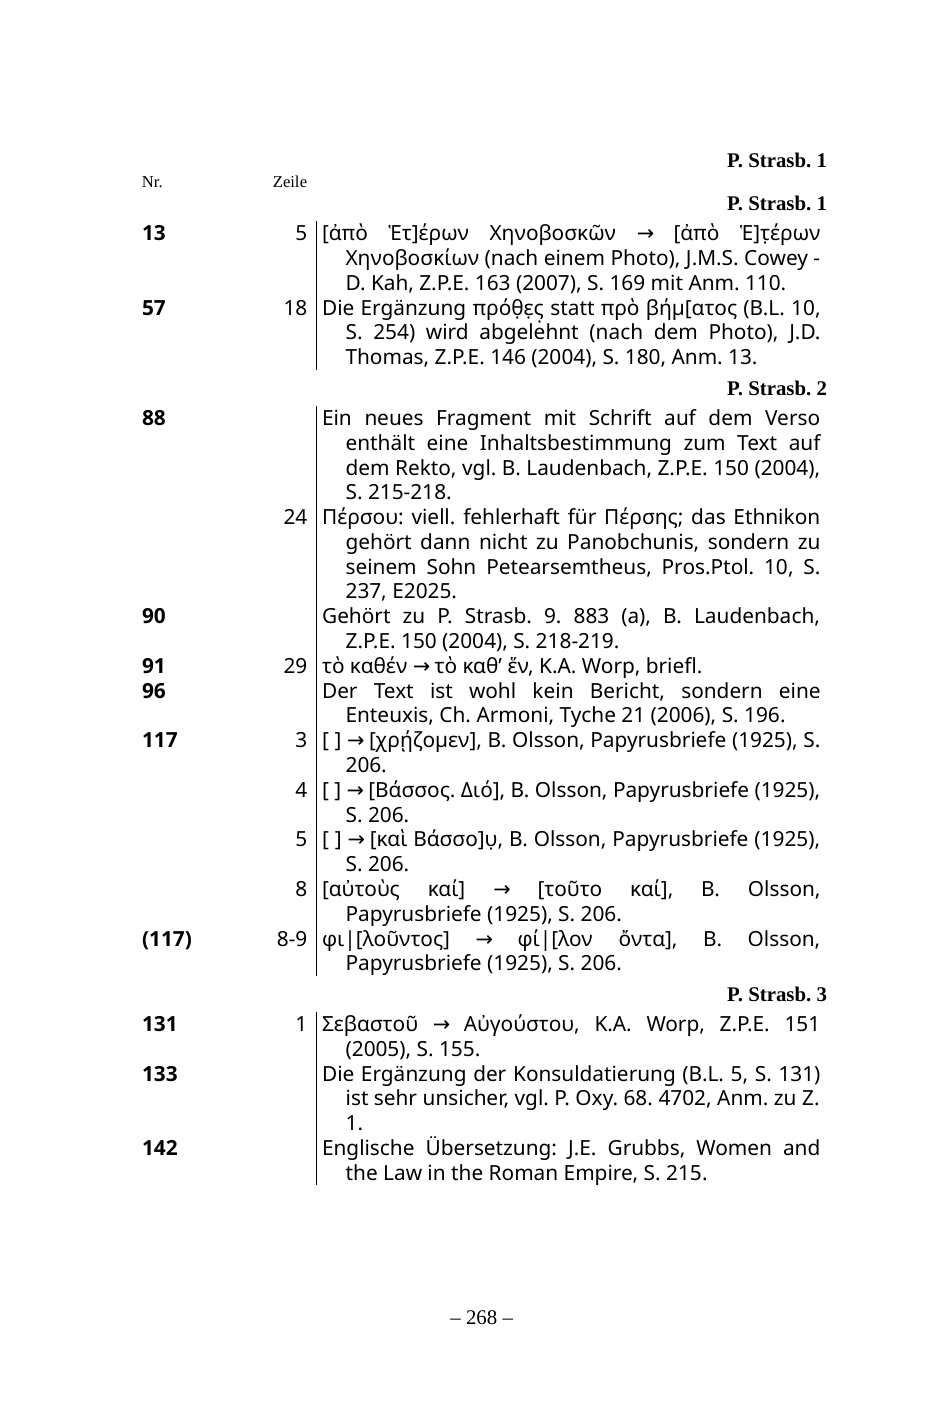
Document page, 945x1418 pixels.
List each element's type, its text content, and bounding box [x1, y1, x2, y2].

table_header 5 [224, 221, 316, 295]
table_cell Englische Übersetzung: J.E. Grubbs, Women and the Law in the Roman Empire, S. 215. [317, 1136, 827, 1185]
table_cell 8-9 [224, 926, 316, 976]
table_cell (117) [136, 926, 224, 976]
table_cell 142 [136, 1136, 316, 1185]
table_cell 5 [224, 827, 316, 877]
table_cell 24 [224, 505, 316, 604]
table_cell 96 [136, 678, 316, 728]
table_cell [ ] → [Βάσσος. Διό], B. Olsson, Papyrusbriefe (1925), S. 206. [317, 778, 827, 827]
table_header [ἀπὸ Ἑτ]έρων Χηνοβοσκῶν → [ἀπὸ Ἑ]τ̣έρων Χηνοβοσκίων (nach einem Photo), J.M.S. Cowey - D. Kah, Z.P.E. 163 (2007), S. 169 mit Anm. 110. [317, 221, 827, 295]
table_cell [136, 778, 224, 827]
table_cell [224, 1061, 316, 1136]
table_cell [136, 505, 224, 604]
table_header 13 [136, 221, 224, 295]
table_cell 133 [136, 1061, 224, 1136]
table_cell Πέρσου: viell. fehlerhaft für Πέρσης; das Ethnikon gehört dann nicht zu Panobchunis, sondern zu seinem Sohn Petearsemtheus, Pros.Ptol. 10, S. 237, E2025. [317, 505, 827, 604]
table_cell 91 [136, 654, 224, 678]
table_cell [αὐτοὺς καί] → [τοῦτο καί], B. Olsson, Papyrusbriefe (1925), S. 206. [317, 877, 827, 926]
table_header 131 [136, 1012, 224, 1061]
table_cell 4 [224, 778, 316, 827]
table_cell [136, 827, 224, 877]
table_cell Die Ergänzung πρόθ̣ε̣ς̣ statt πρὸ βήμ[ατος (B.L. 10, S. 254) wird abgelehnt (nach dem Photo), J.D. Thomas, Z.P.E. 146 (2004), S. 180, Anm. 13. [317, 295, 827, 369]
table_cell [ ] → [χρῄζομεν], B. Olsson, Papyrusbriefe (1925), S. 206. [317, 728, 827, 777]
table_header Σεβαστοῦ → Αὐγούστου, K.A. Worp, Z.P.E. 151 (2005), S. 155. [317, 1012, 827, 1061]
table_cell 57 [136, 295, 224, 369]
table_cell φι|[λοῦντος] → φί|[λον ὄντα], B. Olsson, Papyrusbriefe (1925), S. 206. [317, 926, 827, 976]
table_header 88 [136, 406, 316, 505]
table_cell 29 [224, 654, 316, 678]
table_cell [ ] → [καὶ Βάσσο]υ̣, B. Olsson, Papyrusbriefe (1925), S. 206. [317, 827, 827, 877]
table_cell 117 [136, 728, 224, 777]
subtitle P. Strasb. 3 [136, 982, 827, 1006]
table_cell Der Text ist wohl kein Bericht, sondern eine Enteuxis, Ch. Armoni, Tyche 21 (2006), S. 196. [317, 678, 827, 728]
table_cell Gehört zu P. Strasb. 9. 883 (a), B. Laudenbach, Z.P.E. 150 (2004), S. 218-219. [317, 604, 827, 653]
subtitle P. Strasb. 1 [136, 191, 827, 215]
table_cell τὸ καθέν → τὸ καθ’ ἕν, K.A. Worp, briefl. [317, 654, 827, 678]
table_header 1 [224, 1012, 316, 1061]
table_cell 3 [224, 728, 316, 777]
table_cell 18 [224, 295, 316, 369]
table_cell 90 [136, 604, 316, 653]
table_cell 8 [224, 877, 316, 926]
table_header Ein neues Fragment mit Schrift auf dem Verso enthält eine Inhaltsbestimmung zum Text auf dem Rekto, vgl. B. Laudenbach, Z.P.E. 150 (2004), S. 215-218. [317, 406, 827, 505]
table_cell Die Ergänzung der Konsuldatierung (B.L. 5, S. 131) ist sehr unsicher, vgl. P. Oxy. 68. 4702, Anm. zu Z. 1. [317, 1061, 827, 1136]
table_cell [136, 877, 224, 926]
subtitle P. Strasb. 2 [136, 376, 827, 399]
